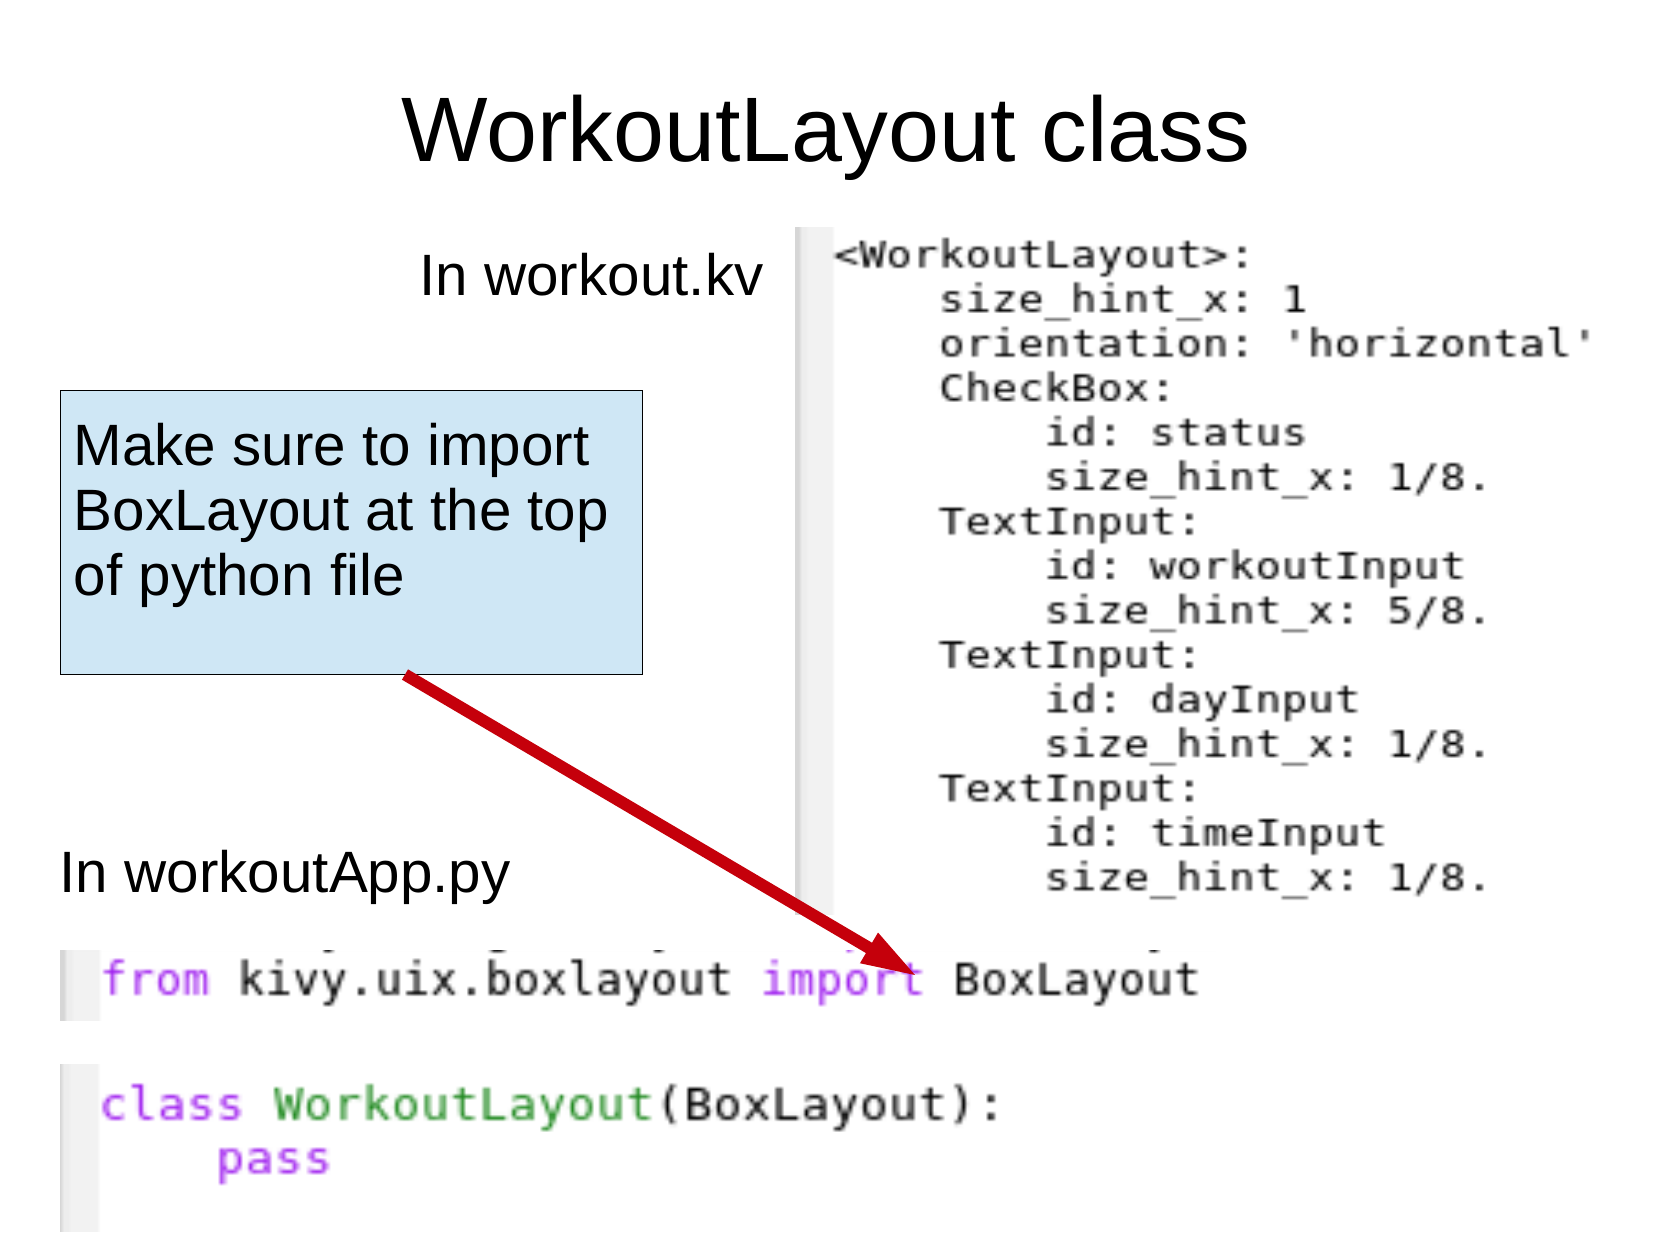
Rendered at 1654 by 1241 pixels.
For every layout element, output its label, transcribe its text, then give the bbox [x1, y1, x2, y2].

text_box [60, 646, 643, 675]
text_box [60, 390, 643, 405]
text_box Make sure to import BoxLayout at the top of python file [58, 405, 643, 646]
picture [795, 227, 1629, 916]
picture [60, 950, 1216, 1021]
text_box In workoutApp.py [45, 832, 526, 913]
title WorkoutLayout class [82, 25, 1571, 233]
text_box In workout.kv [405, 235, 779, 316]
picture [60, 1064, 1051, 1232]
